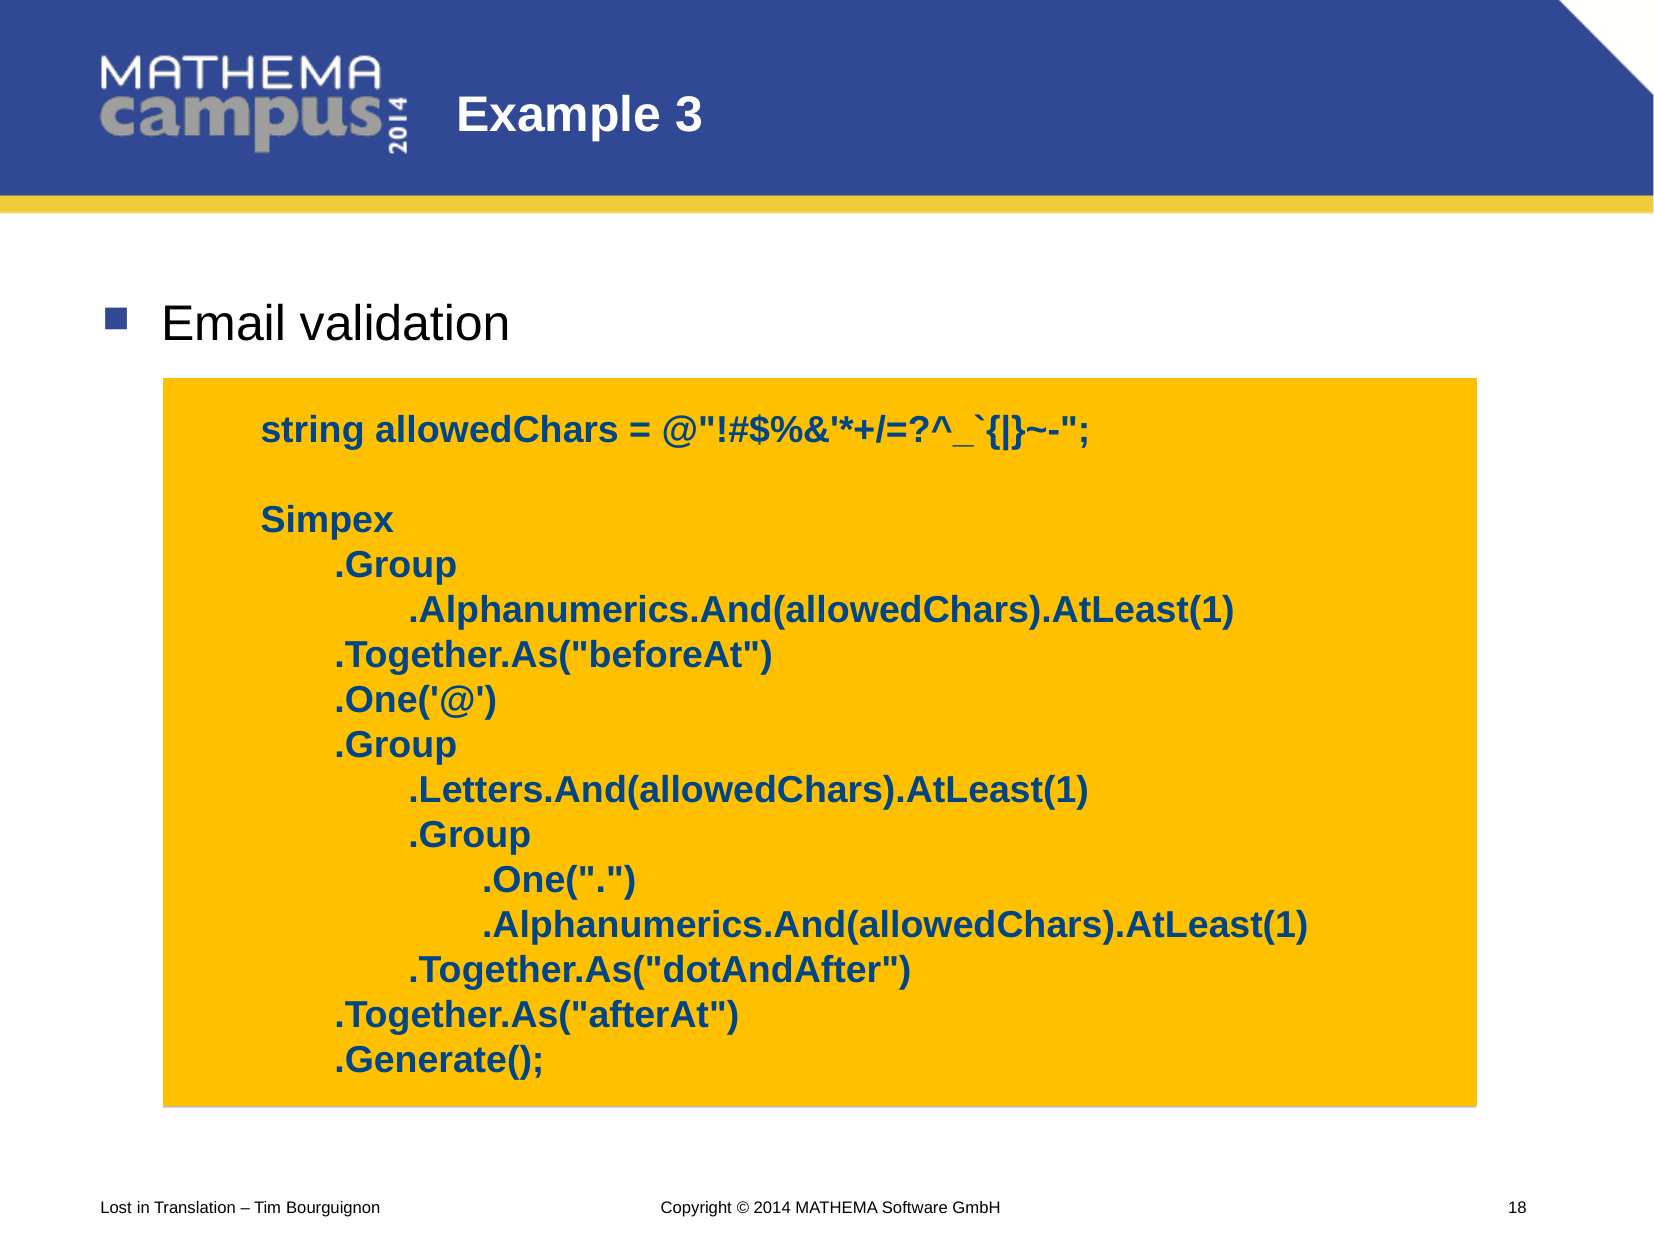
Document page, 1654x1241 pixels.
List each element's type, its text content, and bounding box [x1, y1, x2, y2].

title Example 3 [456, 68, 1528, 160]
list Email validation [101, 295, 1528, 1139]
text_box string allowedChars = @"!#$%&'*+/=?^_`{|}~-"; Simpex .Group .Alphanumerics.And(allowedChars).AtLeast(1) .Together.As("beforeAt") .One('@') .Group .Letters.And(allowedChars).AtLeast(1) .Group .One(".") .Alphanumerics.And(allowedChars).AtLeast(1) .Together.As("dotAndAfter") .Together.As("afterAt") .Generate(); [163, 378, 1477, 1106]
picture [0, 0, 1654, 217]
